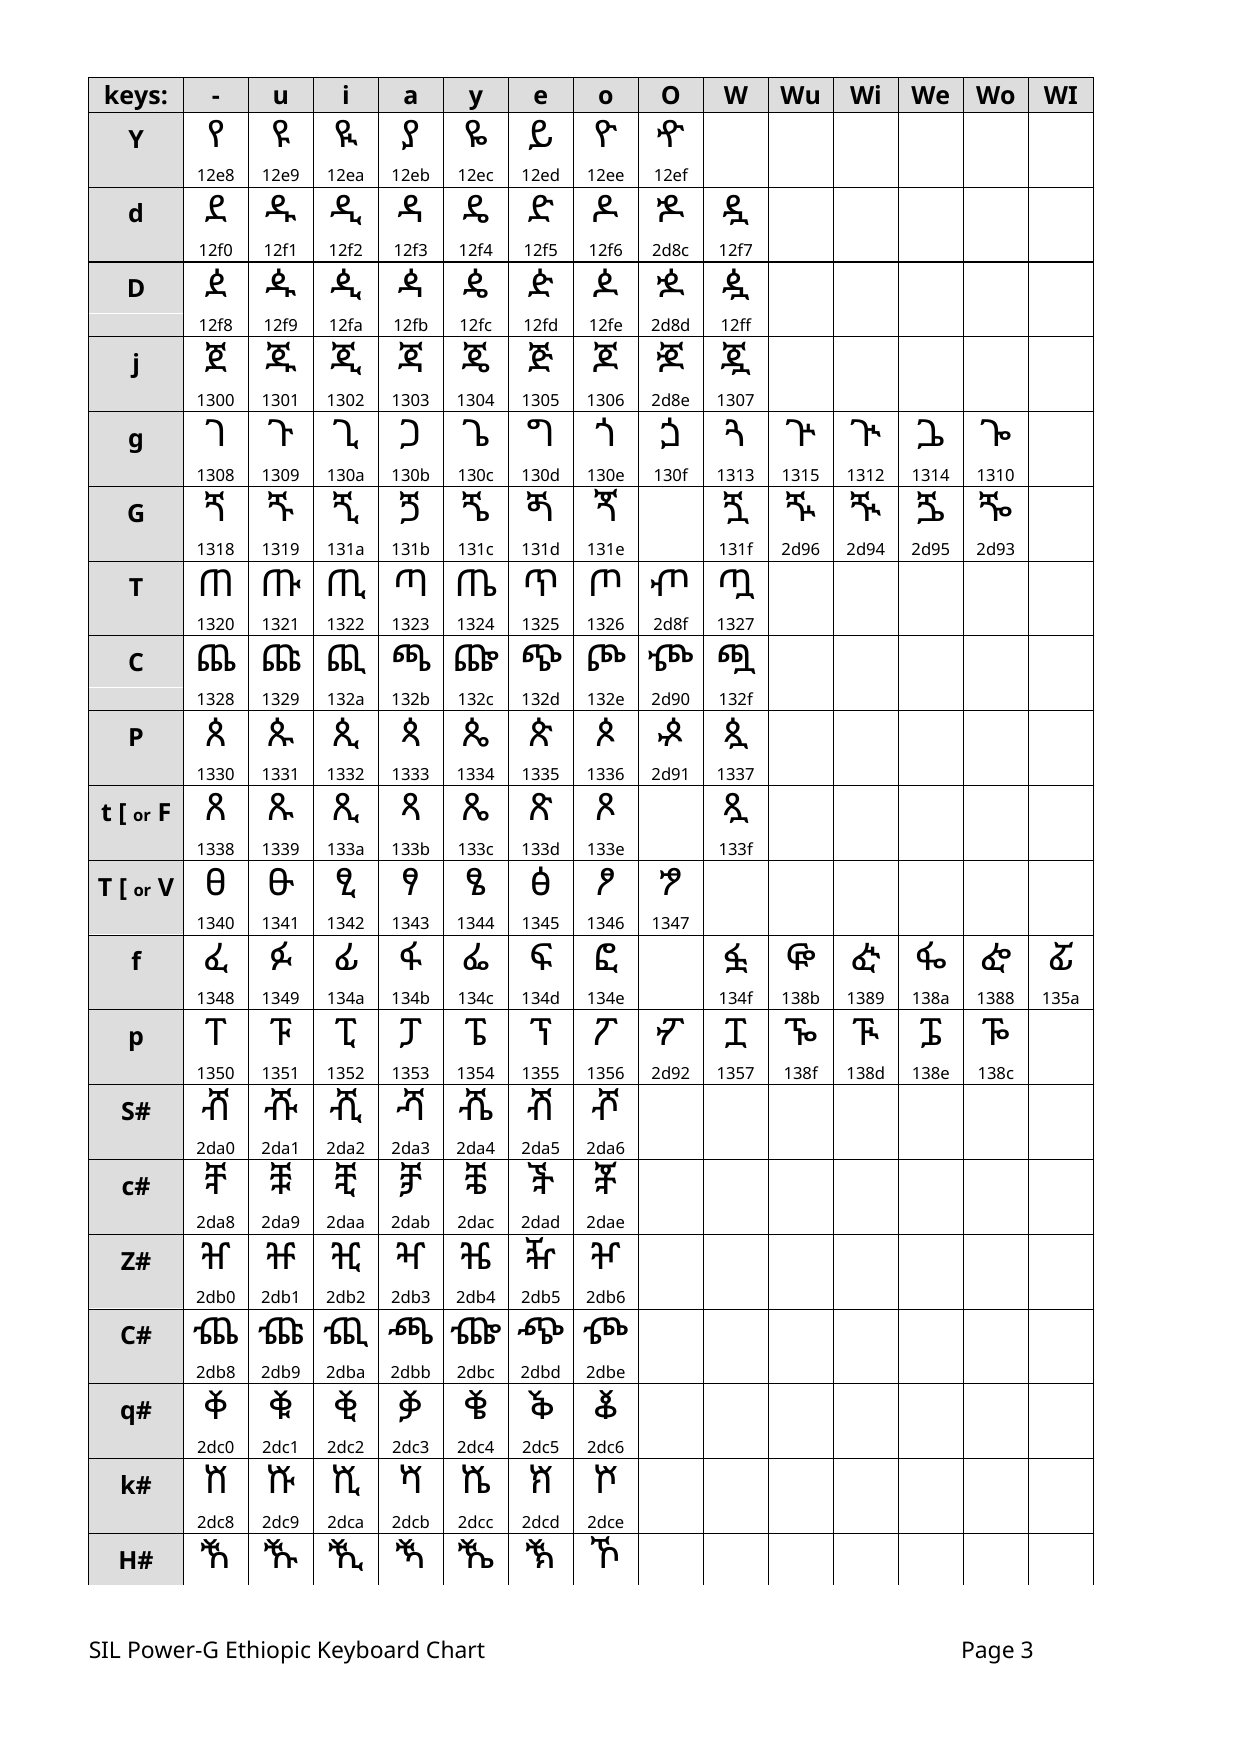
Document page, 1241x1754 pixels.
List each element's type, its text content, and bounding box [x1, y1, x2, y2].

table_cell S# [89, 1085, 183, 1136]
table_cell [899, 239, 963, 261]
table_cell ድ [509, 188, 573, 239]
table_cell 1351 [249, 1061, 313, 1084]
table_cell ⷌ [444, 1459, 508, 1510]
table_cell 1322 [314, 613, 378, 635]
table_cell [1029, 1136, 1093, 1159]
table_cell 1315 [769, 463, 833, 486]
table_cell ⶼ [444, 1310, 508, 1361]
table_cell [769, 1459, 833, 1510]
table_cell ፔ [444, 1010, 508, 1061]
table_cell [704, 1310, 768, 1361]
table_cell ⶮ [574, 1160, 638, 1211]
table_cell 1327 [704, 613, 768, 635]
table_cell [1029, 1061, 1093, 1084]
table_cell ዲ [314, 188, 378, 239]
table_cell [834, 1384, 898, 1435]
table_cell [704, 113, 768, 164]
table_cell [964, 562, 1028, 613]
table_cell [964, 688, 1028, 710]
table_cell [899, 314, 963, 336]
table_cell [639, 1211, 703, 1234]
table_cell 1304 [444, 388, 508, 411]
table_cell [639, 1310, 703, 1361]
table_cell 1344 [444, 912, 508, 934]
table_cell ⶤ [444, 1085, 508, 1136]
table_cell [964, 912, 1028, 934]
table_cell 12ea [314, 164, 378, 187]
table_cell [964, 1384, 1028, 1435]
table_cell 130c [444, 463, 508, 486]
table_cell 2dc0 [184, 1435, 248, 1458]
table_cell 1320 [184, 613, 248, 635]
table_cell [834, 1459, 898, 1510]
table_cell ጢ [314, 562, 378, 613]
table_cell [769, 1085, 833, 1136]
table_cell ⷔ [444, 1534, 508, 1585]
table_cell ጫ [379, 636, 443, 687]
table_cell ጊ [314, 412, 378, 463]
table_cell 2dc2 [314, 1435, 378, 1458]
table_cell 12fe [574, 314, 638, 336]
table_cell [1029, 861, 1093, 912]
table_cell 2d8d [639, 314, 703, 336]
table_cell [769, 861, 833, 912]
table_cell 2dbd [509, 1361, 573, 1383]
table_cell ጅ [509, 337, 573, 388]
table_cell ጜ [444, 487, 508, 538]
table_header - [184, 78, 248, 112]
table_cell 1331 [249, 762, 313, 785]
table_cell ዿ [704, 263, 768, 313]
table_cell [964, 1286, 1028, 1308]
table_cell 133b [379, 837, 443, 860]
table_cell 1308 [184, 463, 248, 486]
table_cell [769, 1361, 833, 1383]
table_cell 12fd [509, 314, 573, 336]
table_cell [1029, 487, 1093, 538]
table_cell [704, 1510, 768, 1533]
table_cell [899, 1435, 963, 1458]
table_cell የ [184, 113, 248, 164]
table_cell 1326 [574, 613, 638, 635]
table_cell 2db6 [574, 1286, 638, 1308]
table_cell 1318 [184, 538, 248, 561]
table_cell ⶶ [574, 1235, 638, 1286]
table_cell 2dad [509, 1211, 573, 1234]
table_cell 1309 [249, 463, 313, 486]
table_cell [964, 337, 1028, 388]
table_cell [89, 1061, 183, 1084]
table_cell 2dc6 [574, 1435, 638, 1458]
table_header keys: [89, 78, 183, 112]
table_cell [639, 538, 703, 561]
table_cell ⶥ [509, 1085, 573, 1136]
table_cell 1389 [834, 987, 898, 1009]
table_cell [89, 239, 183, 261]
table_cell ዬ [444, 113, 508, 164]
table_cell ፍ [509, 936, 573, 987]
table_cell ጲ [314, 711, 378, 762]
table_cell 1300 [184, 388, 248, 411]
table_cell [639, 936, 703, 987]
table_cell 1305 [509, 388, 573, 411]
table_cell C# [89, 1310, 183, 1361]
table_cell 12e8 [184, 164, 248, 187]
table_cell 1347 [639, 912, 703, 934]
table_cell [769, 188, 833, 239]
table_cell [89, 164, 183, 187]
table_cell [899, 1211, 963, 1234]
table_cell G [89, 487, 183, 538]
table_cell 2da3 [379, 1136, 443, 1159]
table_cell ጁ [249, 337, 313, 388]
table_cell [704, 1534, 768, 1585]
table_cell 132a [314, 688, 378, 710]
table_cell [964, 1534, 1028, 1585]
table_cell [89, 987, 183, 1009]
table_cell q# [89, 1384, 183, 1435]
table_cell [964, 861, 1028, 912]
table_cell 2d8c [639, 239, 703, 261]
table_cell 1321 [249, 613, 313, 635]
table_cell [899, 837, 963, 860]
table_cell 2da6 [574, 1136, 638, 1159]
table_cell [964, 1235, 1028, 1286]
table_cell [769, 912, 833, 934]
table_cell 1319 [249, 538, 313, 561]
table_cell ዼ [444, 263, 508, 313]
table_cell ዱ [249, 188, 313, 239]
table_cell 1342 [314, 912, 378, 934]
table_cell [899, 912, 963, 934]
table_cell [834, 1510, 898, 1533]
table_cell g [89, 412, 183, 463]
table_cell [89, 1435, 183, 1458]
table_cell [704, 1361, 768, 1383]
table_cell ጤ [444, 562, 508, 613]
table_cell [769, 1136, 833, 1159]
table_cell ፚ [1029, 936, 1093, 987]
table_cell [964, 786, 1028, 837]
table_cell ⶲ [314, 1235, 378, 1286]
table_cell ⶖ [769, 487, 833, 538]
table_cell 133a [314, 837, 378, 860]
table_cell [769, 239, 833, 261]
table_cell ጰ [184, 711, 248, 762]
table_cell [769, 164, 833, 187]
table_cell 12fb [379, 314, 443, 336]
table_cell [834, 1136, 898, 1159]
table_cell ⷉ [249, 1459, 313, 1510]
table_cell ጞ [574, 487, 638, 538]
table_cell ዽ [509, 263, 573, 313]
table_cell 2da2 [314, 1136, 378, 1159]
table_header WI [1029, 78, 1093, 112]
table_cell [899, 263, 963, 313]
table_cell [964, 263, 1028, 313]
table_cell ⷐ [184, 1534, 248, 1585]
table_cell 134c [444, 987, 508, 1009]
table_cell ፋ [379, 936, 443, 987]
table_cell ግ [509, 412, 573, 463]
table_cell 2daa [314, 1211, 378, 1234]
table_cell [964, 1160, 1028, 1211]
table_cell 1310 [964, 463, 1028, 486]
table_cell [834, 1286, 898, 1308]
table_cell ዩ [249, 113, 313, 164]
table_cell 135a [1029, 987, 1093, 1009]
table_cell ⶪ [314, 1160, 378, 1211]
table_cell [834, 837, 898, 860]
table_cell [769, 688, 833, 710]
table_cell [899, 1235, 963, 1286]
table_cell 131b [379, 538, 443, 561]
table_cell ጙ [249, 487, 313, 538]
table_cell ገ [184, 412, 248, 463]
table_cell ፑ [249, 1010, 313, 1061]
table_cell ኾ [574, 1534, 638, 1585]
table_cell ⶎ [639, 337, 703, 388]
table_cell ደ [184, 188, 248, 239]
table_cell ፀ [184, 861, 248, 912]
table_cell ዾ [574, 263, 638, 313]
table_header e [509, 78, 573, 112]
table_cell 130e [574, 463, 638, 486]
table_cell [1029, 337, 1093, 388]
table_cell [89, 688, 183, 710]
table_cell [89, 837, 183, 860]
table_cell 1349 [249, 987, 313, 1009]
table_cell 2d94 [834, 538, 898, 561]
table_cell 131f [704, 538, 768, 561]
table_cell ጬ [444, 636, 508, 687]
table_cell ጛ [379, 487, 443, 538]
table_cell 1354 [444, 1061, 508, 1084]
table_cell ያ [379, 113, 443, 164]
table_cell ⷃ [379, 1384, 443, 1435]
table_cell 1306 [574, 388, 638, 411]
table_cell 132d [509, 688, 573, 710]
table_cell [1029, 113, 1093, 164]
table_cell ጺ [314, 786, 378, 837]
table_cell 1301 [249, 388, 313, 411]
table_cell 12fa [314, 314, 378, 336]
table_cell ፂ [314, 861, 378, 912]
table_cell [769, 711, 833, 762]
table_cell 133c [444, 837, 508, 860]
table_cell ፁ [249, 861, 313, 912]
table_cell [89, 1510, 183, 1533]
table_cell [769, 113, 833, 164]
table_cell ፏ [704, 936, 768, 987]
table_cell c# [89, 1160, 183, 1211]
table_cell 138a [899, 987, 963, 1009]
table_cell ዳ [379, 188, 443, 239]
table_cell [1029, 314, 1093, 336]
table_cell 1333 [379, 762, 443, 785]
table_cell [899, 1361, 963, 1383]
table_cell ዶ [574, 188, 638, 239]
table_cell ይ [509, 113, 573, 164]
table_cell [1029, 188, 1093, 239]
table_cell [964, 762, 1028, 785]
table_cell [899, 1534, 963, 1585]
table_header Wu [769, 78, 833, 112]
table_cell [1029, 1310, 1093, 1361]
table_cell ⶵ [509, 1235, 573, 1286]
table_cell ⷂ [314, 1384, 378, 1435]
table_cell ⶫ [379, 1160, 443, 1211]
table_cell 12f0 [184, 239, 248, 261]
table_cell ⷒ [314, 1534, 378, 1585]
table_cell 134a [314, 987, 378, 1009]
table_cell 2dc8 [184, 1510, 248, 1533]
table_cell [1029, 164, 1093, 187]
table_cell 130a [314, 463, 378, 486]
table_cell ጸ [184, 786, 248, 837]
table_cell ጚ [314, 487, 378, 538]
table_cell 12ee [574, 164, 638, 187]
table_cell 2dbe [574, 1361, 638, 1383]
table_cell ᎌ [964, 1010, 1028, 1061]
table_cell [1029, 1534, 1093, 1585]
table_cell ጮ [574, 636, 638, 687]
table_cell [639, 1160, 703, 1211]
table_cell ዻ [379, 263, 443, 313]
table_cell 2dca [314, 1510, 378, 1533]
table_cell [704, 1459, 768, 1510]
table_cell [964, 837, 1028, 860]
table_cell [1029, 711, 1093, 762]
table_cell f [89, 936, 183, 987]
table_cell [899, 1085, 963, 1136]
table_cell [1029, 1160, 1093, 1211]
table_cell 1329 [249, 688, 313, 710]
table_cell ፓ [379, 1010, 443, 1061]
table_cell 1352 [314, 1061, 378, 1084]
table_cell ⶰ [184, 1235, 248, 1286]
table_cell [834, 562, 898, 613]
table_cell ጟ [704, 487, 768, 538]
table_cell [964, 113, 1028, 164]
table_cell 12f1 [249, 239, 313, 261]
table_cell [769, 636, 833, 687]
table_cell ᎋ [769, 936, 833, 987]
table_cell [1029, 1459, 1093, 1510]
table_cell ⷁ [249, 1384, 313, 1435]
table_cell P [89, 711, 183, 762]
table_cell [89, 762, 183, 785]
table_cell ⷄ [444, 1384, 508, 1435]
table_cell [964, 239, 1028, 261]
table_cell [639, 1361, 703, 1383]
table_cell [89, 1286, 183, 1308]
table_cell ᎉ [834, 936, 898, 987]
table_cell 1348 [184, 987, 248, 1009]
table_cell ዯ [639, 113, 703, 164]
table_cell 131e [574, 538, 638, 561]
table_cell [769, 837, 833, 860]
table_cell [1029, 1510, 1093, 1533]
table_cell 12f2 [314, 239, 378, 261]
table_cell ጂ [314, 337, 378, 388]
table_cell [1029, 1085, 1093, 1136]
table_cell j [89, 337, 183, 388]
table_cell [704, 861, 768, 912]
table_cell [639, 837, 703, 860]
table_cell [964, 1211, 1028, 1234]
table_cell ⶡ [249, 1085, 313, 1136]
table_cell 138b [769, 987, 833, 1009]
table_cell ጠ [184, 562, 248, 613]
table_cell [834, 711, 898, 762]
table_cell 12f6 [574, 239, 638, 261]
table_cell [899, 711, 963, 762]
table_cell [834, 164, 898, 187]
table_cell [834, 613, 898, 635]
table_cell [1029, 1435, 1093, 1458]
table_cell ⷓ [379, 1534, 443, 1585]
table_cell ጄ [444, 337, 508, 388]
table_cell 2da9 [249, 1211, 313, 1234]
table_cell [834, 1211, 898, 1234]
table_cell [964, 636, 1028, 687]
table_cell d [89, 188, 183, 239]
table_cell [769, 1286, 833, 1308]
table_cell ⶻ [379, 1310, 443, 1361]
table_cell 1330 [184, 762, 248, 785]
table_cell ⶹ [249, 1310, 313, 1361]
table_cell [834, 113, 898, 164]
table_cell [769, 1510, 833, 1533]
table_cell 2db8 [184, 1361, 248, 1383]
table_header We [899, 78, 963, 112]
table_cell ⷕ [509, 1534, 573, 1585]
table_cell [639, 987, 703, 1009]
table_cell ⶠ [184, 1085, 248, 1136]
table_cell 1388 [964, 987, 1028, 1009]
table_cell 2dcd [509, 1510, 573, 1533]
table_cell [89, 1211, 183, 1234]
table_cell [1029, 613, 1093, 635]
table_cell 2dbb [379, 1361, 443, 1383]
table_cell [899, 164, 963, 187]
table_cell 1338 [184, 837, 248, 860]
table_cell [89, 388, 183, 411]
table_cell [964, 1435, 1028, 1458]
table_cell T [89, 562, 183, 613]
table_header W [704, 78, 768, 112]
table_cell ዮ [574, 113, 638, 164]
table_cell ጝ [509, 487, 573, 538]
table_cell ጨ [184, 636, 248, 687]
table_cell ⷍ [509, 1459, 573, 1510]
table_cell [639, 1459, 703, 1510]
table_cell [834, 912, 898, 934]
table_cell ጡ [249, 562, 313, 613]
table_cell ጱ [249, 711, 313, 762]
table_cell ⷅ [509, 1384, 573, 1435]
table_cell 2dc1 [249, 1435, 313, 1458]
table_cell [834, 688, 898, 710]
table_cell 2dcb [379, 1510, 443, 1533]
table_cell ጧ [704, 562, 768, 613]
table_cell ⷎ [574, 1459, 638, 1510]
table_cell 1353 [379, 1061, 443, 1084]
table_cell [769, 1534, 833, 1585]
table_cell 12f7 [704, 239, 768, 261]
table_cell [639, 1384, 703, 1435]
table_cell [639, 1510, 703, 1533]
table_cell [1029, 463, 1093, 486]
table_cell ᎎ [899, 1010, 963, 1061]
table_cell 133d [509, 837, 573, 860]
table_cell 2d93 [964, 538, 1028, 561]
table_cell [899, 1384, 963, 1435]
table_cell 2db4 [444, 1286, 508, 1308]
table_cell [1029, 1235, 1093, 1286]
table_cell ⶺ [314, 1310, 378, 1361]
table_cell 2d92 [639, 1061, 703, 1084]
table_cell 138f [769, 1061, 833, 1084]
table_cell ⶒ [639, 1010, 703, 1061]
table_cell 1324 [444, 613, 508, 635]
table_cell 1313 [704, 463, 768, 486]
table_cell [769, 562, 833, 613]
table_cell [899, 786, 963, 837]
table_cell 130b [379, 463, 443, 486]
table_cell ፎ [574, 936, 638, 987]
table_cell ጥ [509, 562, 573, 613]
table_cell ᎏ [769, 1010, 833, 1061]
table_cell ፕ [509, 1010, 573, 1061]
table_cell [1029, 239, 1093, 261]
table_cell 1356 [574, 1061, 638, 1084]
table_cell [704, 1136, 768, 1159]
table_cell ዸ [184, 263, 248, 313]
table_cell ᎍ [834, 1010, 898, 1061]
table_cell 1303 [379, 388, 443, 411]
table_cell 133f [704, 837, 768, 860]
table_cell ጽ [509, 786, 573, 837]
table_cell [899, 1136, 963, 1159]
table_cell [1029, 1211, 1093, 1234]
table_cell [964, 1085, 1028, 1136]
table_cell [704, 1211, 768, 1234]
table_cell ⷈ [184, 1459, 248, 1510]
table_cell [1029, 1384, 1093, 1435]
table_cell ጒ [834, 412, 898, 463]
table_cell 2da1 [249, 1136, 313, 1159]
table_cell [1029, 786, 1093, 837]
table_cell 12f8 [184, 314, 248, 336]
table_cell 2db9 [249, 1361, 313, 1383]
table_cell 12e9 [249, 164, 313, 187]
table_cell ⶐ [639, 636, 703, 687]
table_cell ⷊ [314, 1459, 378, 1510]
table_cell [834, 388, 898, 411]
table_cell ጴ [444, 711, 508, 762]
table_cell 12ed [509, 164, 573, 187]
table_cell [899, 1160, 963, 1211]
table_cell [704, 1384, 768, 1435]
table_cell 2dac [444, 1211, 508, 1234]
table_cell ⷆ [574, 1384, 638, 1435]
table_cell D [89, 263, 183, 313]
table_cell 130d [509, 463, 573, 486]
table_cell [1029, 1286, 1093, 1308]
table_cell [769, 314, 833, 336]
table_cell ጭ [509, 636, 573, 687]
table_cell [1029, 1361, 1093, 1383]
table_cell [704, 1435, 768, 1458]
table_cell [834, 1085, 898, 1136]
table_cell ጶ [574, 711, 638, 762]
table_cell [899, 337, 963, 388]
table_cell ጘ [184, 487, 248, 538]
table_cell 12ef [639, 164, 703, 187]
table_cell 1350 [184, 1061, 248, 1084]
table_cell ጃ [379, 337, 443, 388]
table_cell [1029, 636, 1093, 687]
table_cell [834, 636, 898, 687]
table_cell 2da4 [444, 1136, 508, 1159]
table_cell [899, 1510, 963, 1533]
table_cell ⷋ [379, 1459, 443, 1510]
table_cell 1345 [509, 912, 573, 934]
table_cell ጓ [704, 412, 768, 463]
table_cell 132e [574, 688, 638, 710]
table_cell ፐ [184, 1010, 248, 1061]
table_cell ⶸ [184, 1310, 248, 1361]
table_cell [704, 1160, 768, 1211]
table_cell [1029, 1010, 1093, 1061]
table_cell [89, 1361, 183, 1383]
table_cell 1340 [184, 912, 248, 934]
table_cell ⶩ [249, 1160, 313, 1211]
table_cell ዴ [444, 188, 508, 239]
table_cell ፄ [444, 861, 508, 912]
table_cell ጾ [574, 786, 638, 837]
table_cell ⶏ [639, 562, 703, 613]
table_cell 2dba [314, 1361, 378, 1383]
table_cell ⶳ [379, 1235, 443, 1286]
table_cell 1312 [834, 463, 898, 486]
table_cell ጋ [379, 412, 443, 463]
table_cell T [ or V [89, 861, 183, 912]
table_cell ዪ [314, 113, 378, 164]
table_cell 1314 [899, 463, 963, 486]
table_header a [379, 78, 443, 112]
table_cell ፇ [639, 861, 703, 912]
table_cell [769, 263, 833, 313]
table_cell ⶑ [639, 711, 703, 762]
table_cell 2db5 [509, 1286, 573, 1308]
table_cell [834, 1435, 898, 1458]
table_cell [639, 1235, 703, 1286]
table_cell 2db0 [184, 1286, 248, 1308]
table_cell [89, 314, 183, 336]
table_cell ⶍ [639, 263, 703, 313]
table_cell 2dc3 [379, 1435, 443, 1458]
table_cell [899, 113, 963, 164]
table_cell [639, 786, 703, 837]
table_cell [899, 1459, 963, 1510]
table_cell ፈ [184, 936, 248, 987]
table_cell 131c [444, 538, 508, 561]
table_cell ጪ [314, 636, 378, 687]
table_cell [769, 762, 833, 785]
table_cell [639, 1136, 703, 1159]
table_cell [769, 1435, 833, 1458]
table_cell 132c [444, 688, 508, 710]
table_cell [1029, 912, 1093, 934]
table_cell 2dbc [444, 1361, 508, 1383]
table_cell [639, 1085, 703, 1136]
table_cell 1334 [444, 762, 508, 785]
table_cell [639, 1435, 703, 1458]
table_cell ጳ [379, 711, 443, 762]
table_cell 2db1 [249, 1286, 313, 1308]
table_cell [834, 1310, 898, 1361]
table_cell ⶨ [184, 1160, 248, 1211]
table_cell 134b [379, 987, 443, 1009]
table_cell [964, 711, 1028, 762]
table_cell ጿ [704, 786, 768, 837]
table_cell H# [89, 1534, 183, 1585]
table_cell 1339 [249, 837, 313, 860]
table_cell 130f [639, 463, 703, 486]
table_cell 2da5 [509, 1136, 573, 1159]
table_cell [704, 1286, 768, 1308]
table_cell 2dc5 [509, 1435, 573, 1458]
table_cell [899, 762, 963, 785]
table_cell ጀ [184, 337, 248, 388]
table_cell 2d95 [899, 538, 963, 561]
table_cell 2d96 [769, 538, 833, 561]
table_cell [769, 1384, 833, 1435]
table_cell [1029, 562, 1093, 613]
table_header Wo [964, 78, 1028, 112]
table_cell 12ec [444, 164, 508, 187]
table_cell ጹ [249, 786, 313, 837]
table_header y [444, 78, 508, 112]
table_cell [899, 861, 963, 912]
table_cell [834, 239, 898, 261]
table_cell 2dab [379, 1211, 443, 1234]
table_cell ጕ [769, 412, 833, 463]
table_cell [899, 388, 963, 411]
table_cell 2db2 [314, 1286, 378, 1308]
table_cell 2dce [574, 1510, 638, 1533]
table_cell 132b [379, 688, 443, 710]
table_cell 12f5 [509, 239, 573, 261]
table_cell 2d8e [639, 388, 703, 411]
table_cell [834, 1361, 898, 1383]
table_cell ጷ [704, 711, 768, 762]
table_cell [964, 188, 1028, 239]
table_cell 1332 [314, 762, 378, 785]
table_cell 2db3 [379, 1286, 443, 1308]
table_cell ጐ [964, 412, 1028, 463]
table_cell [899, 188, 963, 239]
table_cell Z# [89, 1235, 183, 1286]
table_cell ፖ [574, 1010, 638, 1061]
table_cell [834, 786, 898, 837]
table_cell [704, 912, 768, 934]
table_cell ጎ [574, 412, 638, 463]
table_cell ⶦ [574, 1085, 638, 1136]
table_cell [769, 786, 833, 837]
table_cell [89, 1136, 183, 1159]
table_cell [964, 388, 1028, 411]
table_cell [834, 337, 898, 388]
table_cell ⶕ [899, 487, 963, 538]
table_cell 2dcc [444, 1510, 508, 1533]
table_cell ዷ [704, 188, 768, 239]
table_cell [769, 1310, 833, 1361]
table_cell ፅ [509, 861, 573, 912]
table_cell 134d [509, 987, 573, 1009]
table_cell 2d90 [639, 688, 703, 710]
table_header i [314, 78, 378, 112]
table_cell ፊ [314, 936, 378, 987]
table_cell [899, 613, 963, 635]
table_cell ⶱ [249, 1235, 313, 1286]
table_cell ⶣ [379, 1085, 443, 1136]
table_cell 2d91 [639, 762, 703, 785]
table_cell ፒ [314, 1010, 378, 1061]
table_cell 12eb [379, 164, 443, 187]
table_cell 134f [704, 987, 768, 1009]
table_cell 138c [964, 1061, 1028, 1084]
table_cell [769, 388, 833, 411]
table_cell ጼ [444, 786, 508, 837]
table_cell [769, 1211, 833, 1234]
table_header u [249, 78, 313, 112]
table_cell ጦ [574, 562, 638, 613]
table_cell ⶌ [639, 188, 703, 239]
table_cell 1343 [379, 912, 443, 934]
table_cell t [ or F [89, 786, 183, 837]
table_cell 12f4 [444, 239, 508, 261]
table_cell [704, 1085, 768, 1136]
table_cell [964, 1136, 1028, 1159]
table_cell [964, 1510, 1028, 1533]
table_cell 131d [509, 538, 573, 561]
table_cell ጩ [249, 636, 313, 687]
table_cell [769, 613, 833, 635]
table_cell [769, 1160, 833, 1211]
table_cell ጆ [574, 337, 638, 388]
table_cell [639, 1286, 703, 1308]
table_cell [964, 314, 1028, 336]
table_cell 1341 [249, 912, 313, 934]
table_cell 2dc4 [444, 1435, 508, 1458]
table_cell ⶓ [964, 487, 1028, 538]
table_cell [834, 314, 898, 336]
table_cell [1029, 538, 1093, 561]
table_cell 1357 [704, 1061, 768, 1084]
table_cell ⶔ [834, 487, 898, 538]
table_cell [834, 861, 898, 912]
table_cell [834, 1235, 898, 1286]
table_cell 12f9 [249, 314, 313, 336]
table_cell [1029, 388, 1093, 411]
table_cell [899, 562, 963, 613]
table_cell [1029, 837, 1093, 860]
table_cell [834, 762, 898, 785]
table_cell 2dae [574, 1211, 638, 1234]
table_cell 12ff [704, 314, 768, 336]
table_cell 1355 [509, 1061, 573, 1084]
table_cell 134e [574, 987, 638, 1009]
table_cell ፌ [444, 936, 508, 987]
table_cell [964, 1459, 1028, 1510]
table_cell ⶽ [509, 1310, 573, 1361]
table_cell [834, 1160, 898, 1211]
table_cell ᎈ [964, 936, 1028, 987]
table_cell [704, 1235, 768, 1286]
table_cell [964, 164, 1028, 187]
table_cell ⶢ [314, 1085, 378, 1136]
table_cell ጣ [379, 562, 443, 613]
table_cell [1029, 412, 1093, 463]
table_cell ዹ [249, 263, 313, 313]
table_cell 2d8f [639, 613, 703, 635]
table_cell 12f3 [379, 239, 443, 261]
table_cell 2da8 [184, 1211, 248, 1234]
table_cell [1029, 688, 1093, 710]
table_cell ጯ [704, 636, 768, 687]
table_cell ጏ [639, 412, 703, 463]
table_header O [639, 78, 703, 112]
table_cell ዺ [314, 263, 378, 313]
table_cell [769, 1235, 833, 1286]
table_cell ⶴ [444, 1235, 508, 1286]
table_cell ⶭ [509, 1160, 573, 1211]
table_cell ጵ [509, 711, 573, 762]
table_cell [89, 912, 183, 934]
table_cell 138d [834, 1061, 898, 1084]
table_cell ፆ [574, 861, 638, 912]
table_cell C [89, 636, 183, 687]
table_cell 1302 [314, 388, 378, 411]
table_cell ጇ [704, 337, 768, 388]
table_cell [899, 1310, 963, 1361]
table_cell 1307 [704, 388, 768, 411]
table_cell 1335 [509, 762, 573, 785]
table_cell 12fc [444, 314, 508, 336]
table_cell [964, 1310, 1028, 1361]
table_cell [899, 1286, 963, 1308]
table_cell p [89, 1010, 183, 1061]
table_cell 1325 [509, 613, 573, 635]
table_cell [899, 636, 963, 687]
table_cell ፃ [379, 861, 443, 912]
table_cell [89, 463, 183, 486]
table_cell ⷀ [184, 1384, 248, 1435]
table_cell 131a [314, 538, 378, 561]
table_cell ⷑ [249, 1534, 313, 1585]
table_cell [1029, 762, 1093, 785]
table_cell 132f [704, 688, 768, 710]
table_cell 1337 [704, 762, 768, 785]
table_cell ᎊ [899, 936, 963, 987]
table_cell 1346 [574, 912, 638, 934]
table_cell ጻ [379, 786, 443, 837]
table_header o [574, 78, 638, 112]
table_cell [834, 1534, 898, 1585]
table_cell ጉ [249, 412, 313, 463]
table_cell [964, 1361, 1028, 1383]
table_cell [639, 487, 703, 538]
table_cell k# [89, 1459, 183, 1510]
table_cell Y [89, 113, 183, 164]
table_cell 138e [899, 1061, 963, 1084]
table_cell [899, 688, 963, 710]
table_cell 1328 [184, 688, 248, 710]
table_cell ⶾ [574, 1310, 638, 1361]
table_cell [89, 538, 183, 561]
table_cell [704, 164, 768, 187]
table_cell 2da0 [184, 1136, 248, 1159]
table_cell 133e [574, 837, 638, 860]
table_cell 1323 [379, 613, 443, 635]
table_cell [1029, 263, 1093, 313]
table_cell [964, 613, 1028, 635]
table_cell ጌ [444, 412, 508, 463]
table_cell ፉ [249, 936, 313, 987]
table_cell ጔ [899, 412, 963, 463]
table_cell [834, 188, 898, 239]
table_cell ⶬ [444, 1160, 508, 1211]
table_cell ፗ [704, 1010, 768, 1061]
table_cell [639, 1534, 703, 1585]
table_header Wi [834, 78, 898, 112]
table_cell [769, 337, 833, 388]
table_cell 2dc9 [249, 1510, 313, 1533]
table_cell 1336 [574, 762, 638, 785]
table_cell [834, 263, 898, 313]
table_cell [89, 613, 183, 635]
